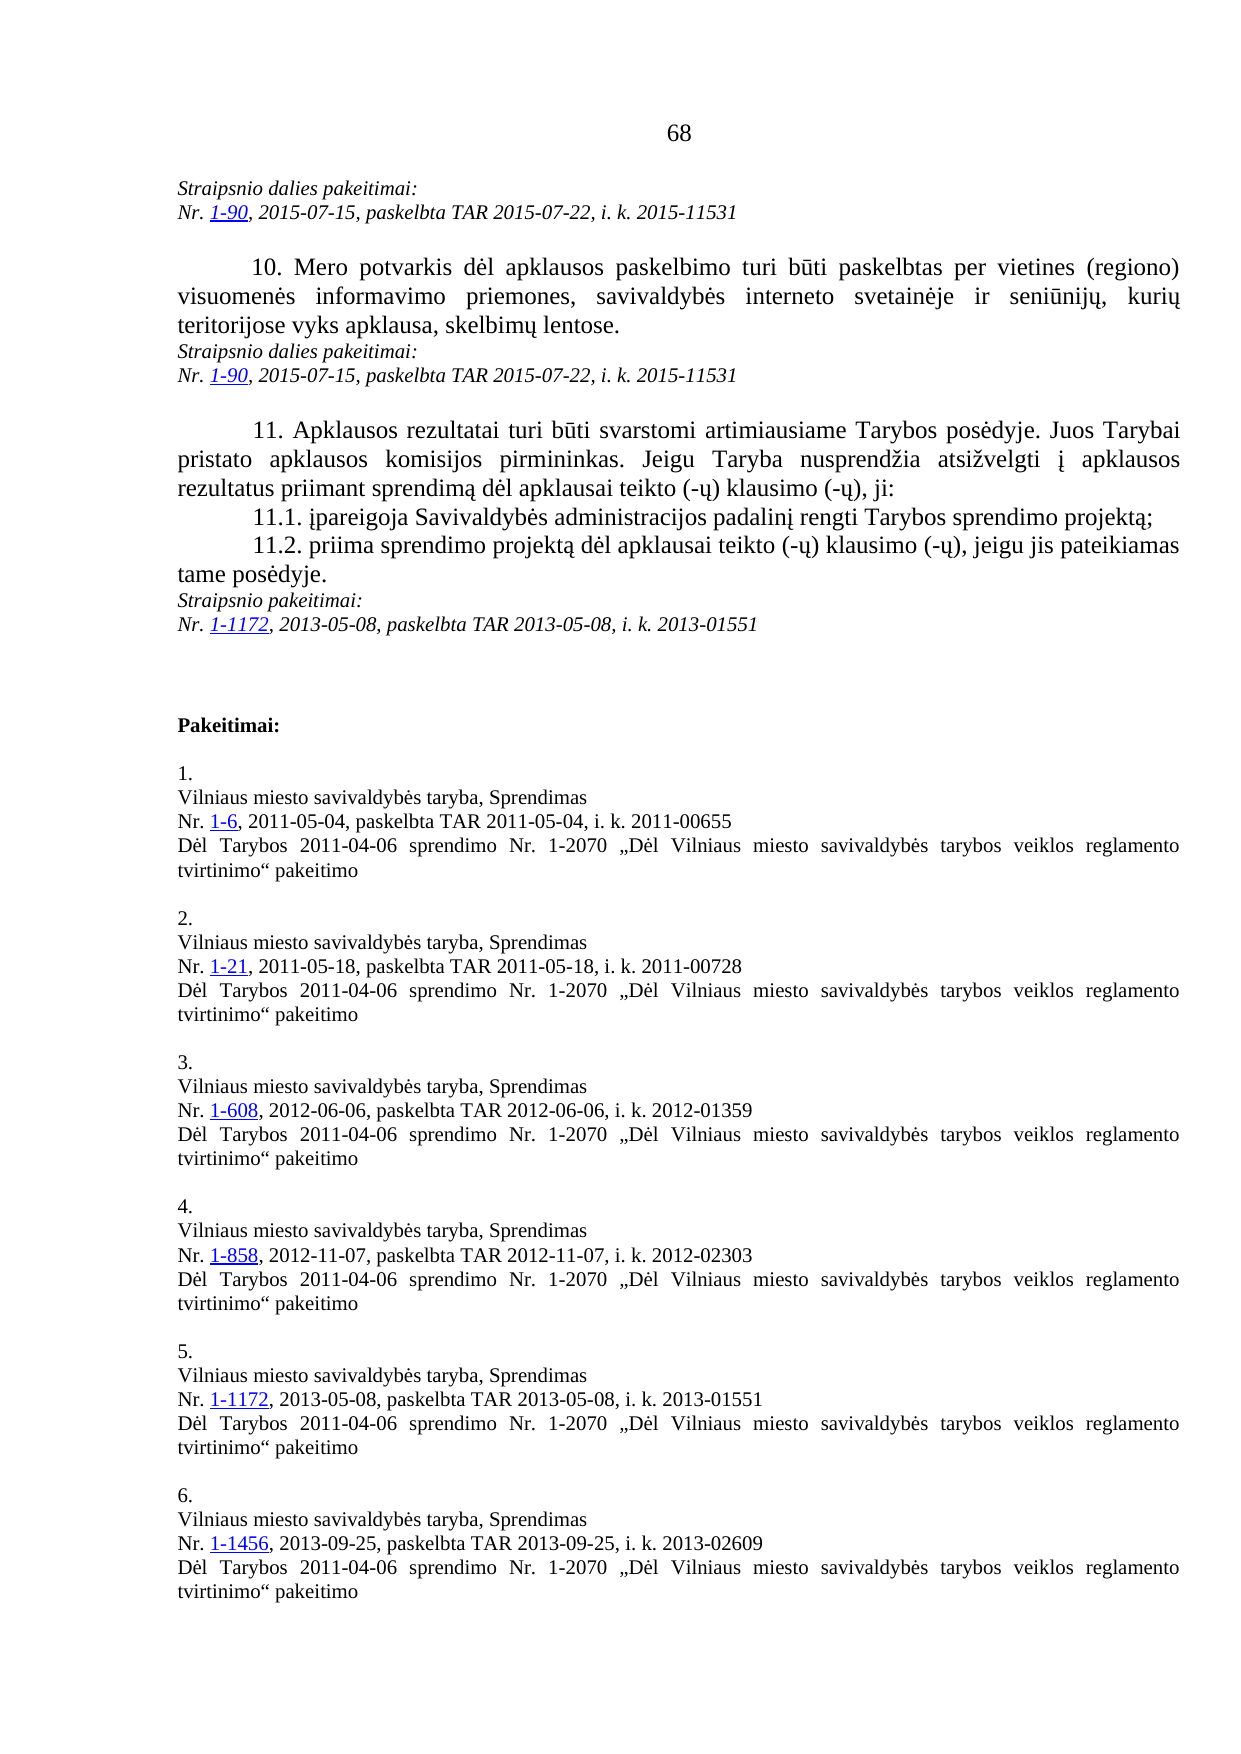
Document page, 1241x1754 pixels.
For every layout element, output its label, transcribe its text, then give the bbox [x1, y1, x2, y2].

text Nr. 1-858, 2012-11-07, paskelbta TAR 2012-11-07, i. k. 2012-02303 [177, 1242, 1181, 1267]
text Nr. 1-1172, 2013-05-08, paskelbta TAR 2013-05-08, i. k. 2013-01551 [177, 1387, 1181, 1411]
text Nr. 1-1456, 2013-09-25, paskelbta TAR 2013-09-25, i. k. 2013-02609 [177, 1531, 1181, 1555]
text Vilniaus miesto savivaldybės taryba, Sprendimas [177, 785, 1181, 809]
text Vilniaus miesto savivaldybės taryba, Sprendimas [177, 1218, 1181, 1242]
text Vilniaus miesto savivaldybės taryba, Sprendimas [177, 1363, 1181, 1387]
text Straipsnio pakeitimai: [177, 588, 1181, 612]
text Nr. 1-90, 2015-07-15, paskelbta TAR 2015-07-22, i. k. 2015-11531 [177, 200, 1181, 224]
text 3. [177, 1050, 1181, 1074]
text 2. [177, 906, 1181, 930]
text Vilniaus miesto savivaldybės taryba, Sprendimas [177, 1507, 1181, 1531]
text Dėl Tarybos 2011-04-06 sprendimo Nr. 1-2070 „Dėl Vilniaus miesto savivaldybės tarybos veiklos reglamento tvirtinimo“ pakeitimo [177, 1267, 1181, 1315]
text 1. [177, 761, 1181, 785]
text 11.1. įpareigoja Savivaldybės administracijos padalinį rengti Tarybos sprendimo projektą; [177, 502, 1181, 531]
text Nr. 1-90, 2015-07-15, paskelbta TAR 2015-07-22, i. k. 2015-11531 [177, 363, 1181, 387]
text Straipsnio dalies pakeitimai: [177, 339, 1181, 363]
text Dėl Tarybos 2011-04-06 sprendimo Nr. 1-2070 „Dėl Vilniaus miesto savivaldybės tarybos veiklos reglamento tvirtinimo“ pakeitimo [177, 1555, 1181, 1603]
text 10. Mero potvarkis dėl apklausos paskelbimo turi būti paskelbtas per vietines (regiono) visuomenės informavimo priemones, savivaldybės interneto svetainėje ir seniūnijų, kurių teritorijose vyks apklausa, skelbimų lentose. [177, 252, 1181, 339]
text 6. [177, 1483, 1181, 1507]
text Dėl Tarybos 2011-04-06 sprendimo Nr. 1-2070 „Dėl Vilniaus miesto savivaldybės tarybos veiklos reglamento tvirtinimo“ pakeitimo [177, 833, 1181, 882]
text Nr. 1-21, 2011-05-18, paskelbta TAR 2011-05-18, i. k. 2011-00728 [177, 954, 1181, 978]
text 5. [177, 1339, 1181, 1363]
text Dėl Tarybos 2011-04-06 sprendimo Nr. 1-2070 „Dėl Vilniaus miesto savivaldybės tarybos veiklos reglamento tvirtinimo“ pakeitimo [177, 978, 1181, 1026]
text Dėl Tarybos 2011-04-06 sprendimo Nr. 1-2070 „Dėl Vilniaus miesto savivaldybės tarybos veiklos reglamento tvirtinimo“ pakeitimo [177, 1411, 1181, 1459]
text 4. [177, 1194, 1181, 1218]
text Vilniaus miesto savivaldybės taryba, Sprendimas [177, 1074, 1181, 1098]
text 11.2. priima sprendimo projektą dėl apklausai teikto (-ų) klausimo (-ų), jeigu jis pateikiamas tame posėdyje. [177, 531, 1181, 588]
text Pakeitimai: [177, 713, 1181, 737]
text Dėl Tarybos 2011-04-06 sprendimo Nr. 1-2070 „Dėl Vilniaus miesto savivaldybės tarybos veiklos reglamento tvirtinimo“ pakeitimo [177, 1122, 1181, 1170]
text Nr. 1-608, 2012-06-06, paskelbta TAR 2012-06-06, i. k. 2012-01359 [177, 1098, 1181, 1122]
text Straipsnio dalies pakeitimai: [177, 176, 1181, 200]
text Nr. 1-6, 2011-05-04, paskelbta TAR 2011-05-04, i. k. 2011-00655 [177, 809, 1181, 833]
text Nr. 1-1172, 2013-05-08, paskelbta TAR 2013-05-08, i. k. 2013-01551 [177, 612, 1181, 636]
text Vilniaus miesto savivaldybės taryba, Sprendimas [177, 930, 1181, 954]
text 11. Apklausos rezultatai turi būti svarstomi artimiausiame Tarybos posėdyje. Juos Tarybai pristato apklausos komisijos pirmininkas. Jeigu Taryba nusprendžia atsižvelgti į apklausos rezultatus priimant sprendimą dėl apklausai teikto (-ų) klausimo (-ų), ji: [177, 416, 1181, 502]
